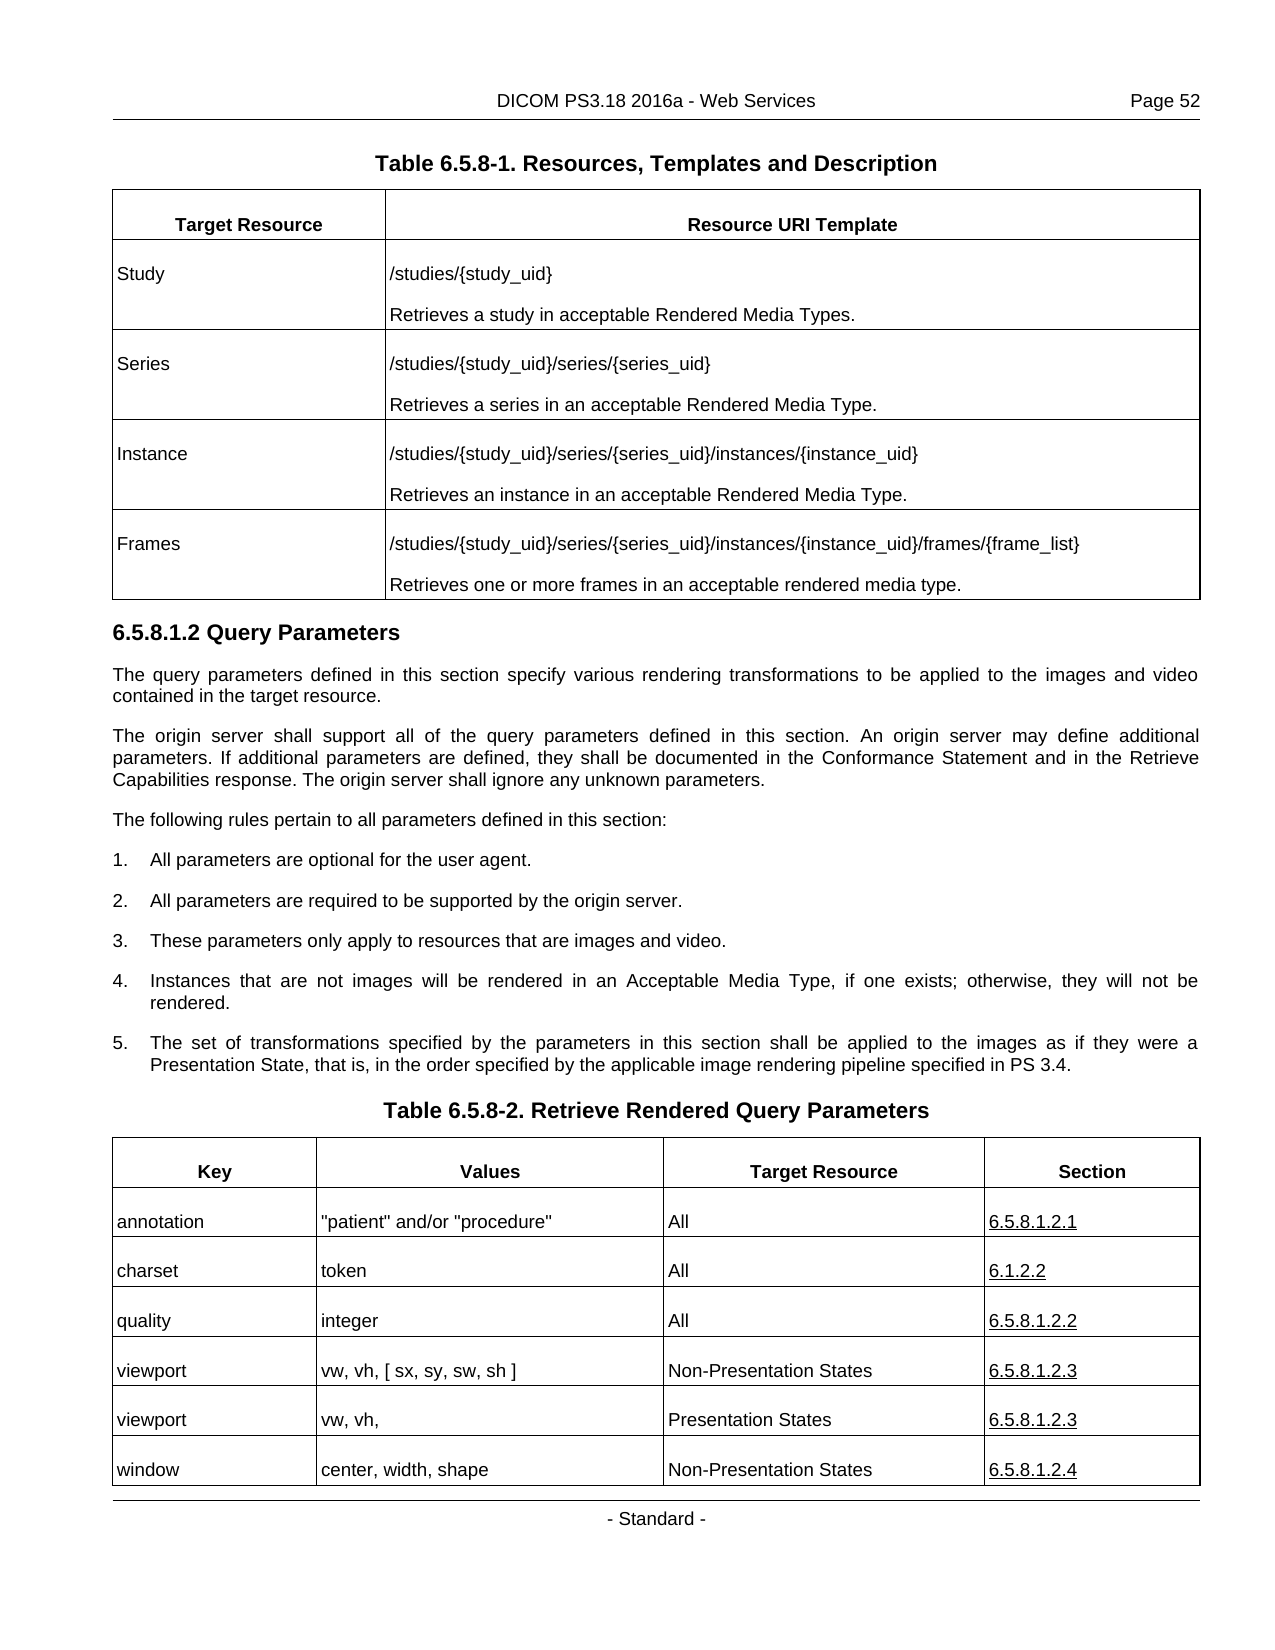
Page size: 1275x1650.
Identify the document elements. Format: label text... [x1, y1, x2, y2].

list All parameters are optional for the user agent. [112, 849, 1200, 871]
table_cell annotation [113, 1188, 316, 1236]
text 6.5.8.1.2 Query Parameters [112, 619, 1200, 645]
table_cell charset [113, 1237, 316, 1286]
table_cell Non-Presentation States [664, 1337, 984, 1385]
table_cell vw, vh, [317, 1386, 663, 1435]
table_cell token [317, 1237, 663, 1286]
table_cell integer [317, 1287, 663, 1336]
table_cell Series [113, 330, 385, 419]
table_cell Non-Presentation States [664, 1436, 984, 1485]
table_cell viewport [113, 1386, 316, 1435]
table_cell /studies/{study_uid}/series/{series_uid}/instances/{instance_uid}/frames/{frame_list} Retrieves one or more frames in an acceptable rendered media type. [386, 510, 1199, 599]
table_cell Presentation States [664, 1386, 984, 1435]
list Instances that are not images will be rendered in an Acceptable Media Type, if one exists; otherwise, they will not be rendered. [112, 970, 1200, 1013]
list All parameters are required to be supported by the origin server. [112, 889, 1200, 911]
table_cell window [113, 1436, 316, 1485]
table_header Section [985, 1138, 1199, 1187]
table_cell Study [113, 240, 385, 329]
text Table 6.5.8-2. Retrieve Rendered Query Parameters [112, 1097, 1200, 1123]
table_header Target Resource [113, 190, 385, 239]
table_cell /studies/{study_uid} Retrieves a study in acceptable Rendered Media Types. [386, 240, 1199, 329]
table_header Values [317, 1138, 663, 1187]
table_cell 6.5.8.1.2.3 [985, 1337, 1199, 1385]
table_cell 6.5.8.1.2.4 [985, 1436, 1199, 1485]
table_cell 6.5.8.1.2.3 [985, 1386, 1199, 1435]
list The set of transformations specified by the parameters in this section shall be applied to the images as if they were a Presentation State, that is, in the order specified by the applicable image rendering pipeline specified in PS 3.4. [112, 1032, 1200, 1075]
table_cell /studies/{study_uid}/series/{series_uid} Retrieves a series in an acceptable Rendered Media Type. [386, 330, 1199, 419]
table_cell All [664, 1287, 984, 1336]
table_cell All [664, 1237, 984, 1286]
table_cell viewport [113, 1337, 316, 1385]
table_cell 6.1.2.2 [985, 1237, 1199, 1286]
table_cell Frames [113, 510, 385, 599]
text The following rules pertain to all parameters defined in this section: [112, 809, 1200, 830]
text The query parameters defined in this section specify various rendering transformations to be applied to the images and video contained in the target resource. [112, 663, 1200, 707]
table_cell All [664, 1188, 984, 1236]
text Table 6.5.8-1. Resources, Templates and Description [112, 150, 1200, 176]
table_cell 6.5.8.1.2.2 [985, 1287, 1199, 1336]
table_cell "patient" and/or "procedure" [317, 1188, 663, 1236]
table_cell quality [113, 1287, 316, 1336]
table_cell center, width, shape [317, 1436, 663, 1485]
table_cell /studies/{study_uid}/series/{series_uid}/instances/{instance_uid} Retrieves an instance in an acceptable Rendered Media Type. [386, 420, 1199, 509]
table_header Target Resource [664, 1138, 984, 1187]
list These parameters only apply to resources that are images and video. [112, 930, 1200, 951]
text The origin server shall support all of the query parameters defined in this section. An origin server may define additional parameters. If additional parameters are defined, they shall be documented in the Conformance Statement and in the Retrieve Capabilities response. The origin server shall ignore any unknown parameters. [112, 725, 1200, 790]
table_cell Instance [113, 420, 385, 509]
table_header Resource URI Template [386, 190, 1199, 239]
table_header Key [113, 1138, 316, 1187]
table_cell vw, vh, [ sx, sy, sw, sh ] [317, 1337, 663, 1385]
table_cell 6.5.8.1.2.1 [985, 1188, 1199, 1236]
